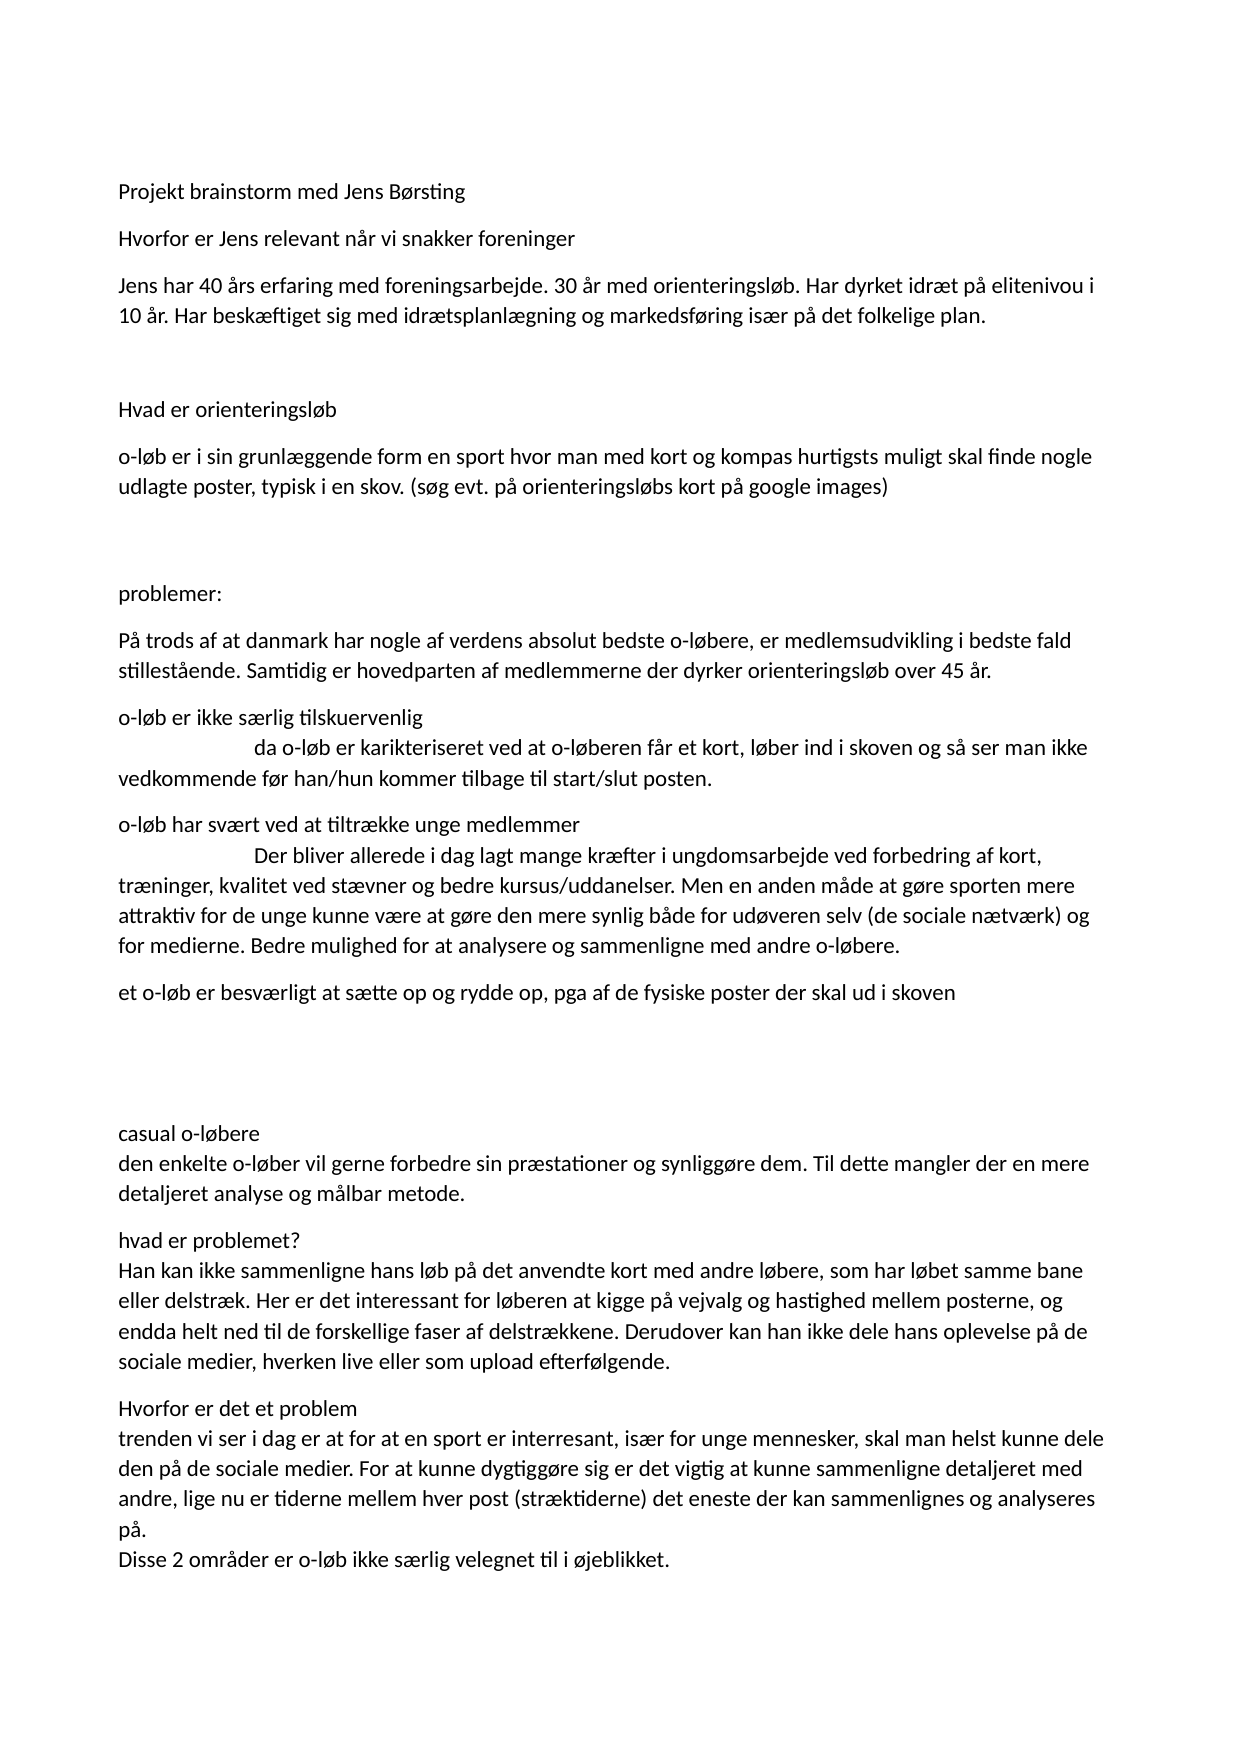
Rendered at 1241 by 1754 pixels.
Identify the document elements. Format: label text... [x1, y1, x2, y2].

text Hvad er orienteringsløb [118, 395, 1122, 423]
text Jens har 40 års erfaring med foreningsarbejde. 30 år med orienteringsløb. Har dyrket idræt på elitenivou i 10 år. Har beskæftiget sig med idrætsplanlægning og markedsføring især på det folkelige plan. [118, 271, 1122, 329]
text Hvorfor er Jens relevant når vi snakker foreninger [118, 224, 1122, 252]
text o-løb er i sin grunlæggende form en sport hvor man med kort og kompas hurtigsts muligt skal finde nogle udlagte poster, typisk i en skov. (søg evt. på orienteringsløbs kort på google images) [118, 442, 1122, 500]
text hvad er problemet? Han kan ikke sammenligne hans løb på det anvendte kort med andre løbere, som har løbet samme bane eller delstræk. Her er det interessant for løberen at kigge på vejvalg og hastighed mellem posterne, og endda helt ned til de forskellige faser af delstrækkene. Derudover kan han ikke dele hans oplevelse på de sociale medier, hverken live eller som upload efterfølgende. [118, 1226, 1122, 1375]
text casual o-løbere den enkelte o-løber vil gerne forbedre sin præstationer og synliggøre dem. Til dette mangler der en mere detaljeret analyse og målbar metode. [118, 1119, 1122, 1207]
text Hvorfor er det et problem trenden vi ser i dag er at for at en sport er interresant, især for unge mennesker, skal man helst kunne dele den på de sociale medier. For at kunne dygtiggøre sig er det vigtig at kunne sammenligne detaljeret med andre, lige nu er tiderne mellem hver post (stræktiderne) det eneste der kan sammenlignes og analyseres på. Disse 2 områder er o-løb ikke særlig velegnet til i øjeblikket. [118, 1394, 1122, 1573]
text På trods af at danmark har nogle af verdens absolut bedste o-løbere, er medlemsudvikling i bedste fald stillestående. Samtidig er hovedparten af medlemmerne der dyrker orienteringsløb over 45 år. [118, 626, 1122, 684]
text problemer: [118, 519, 1122, 607]
text o-løb har svært ved at tiltrække unge medlemmer Der bliver allerede i dag lagt mange kræfter i ungdomsarbejde ved forbedring af kort, træninger, kvalitet ved stævner og bedre kursus/uddanelser. Men en anden måde at gøre sporten mere attraktiv for de unge kunne være at gøre den mere synlig både for udøveren selv (de sociale nætværk) og for medierne. Bedre mulighed for at analysere og sammenligne med andre o-løbere. [118, 811, 1122, 959]
text Projekt brainstorm med Jens Børsting [118, 177, 1122, 205]
text o-løb er ikke særlig tilskuervenlig da o-løb er karikteriseret ved at o-løberen får et kort, løber ind i skoven og så ser man ikke vedkommende før han/hun kommer tilbage til start/slut posten. [118, 703, 1122, 792]
text et o-løb er besværligt at sætte op og rydde op, pga af de fysiske poster der skal ud i skoven [118, 978, 1122, 1006]
